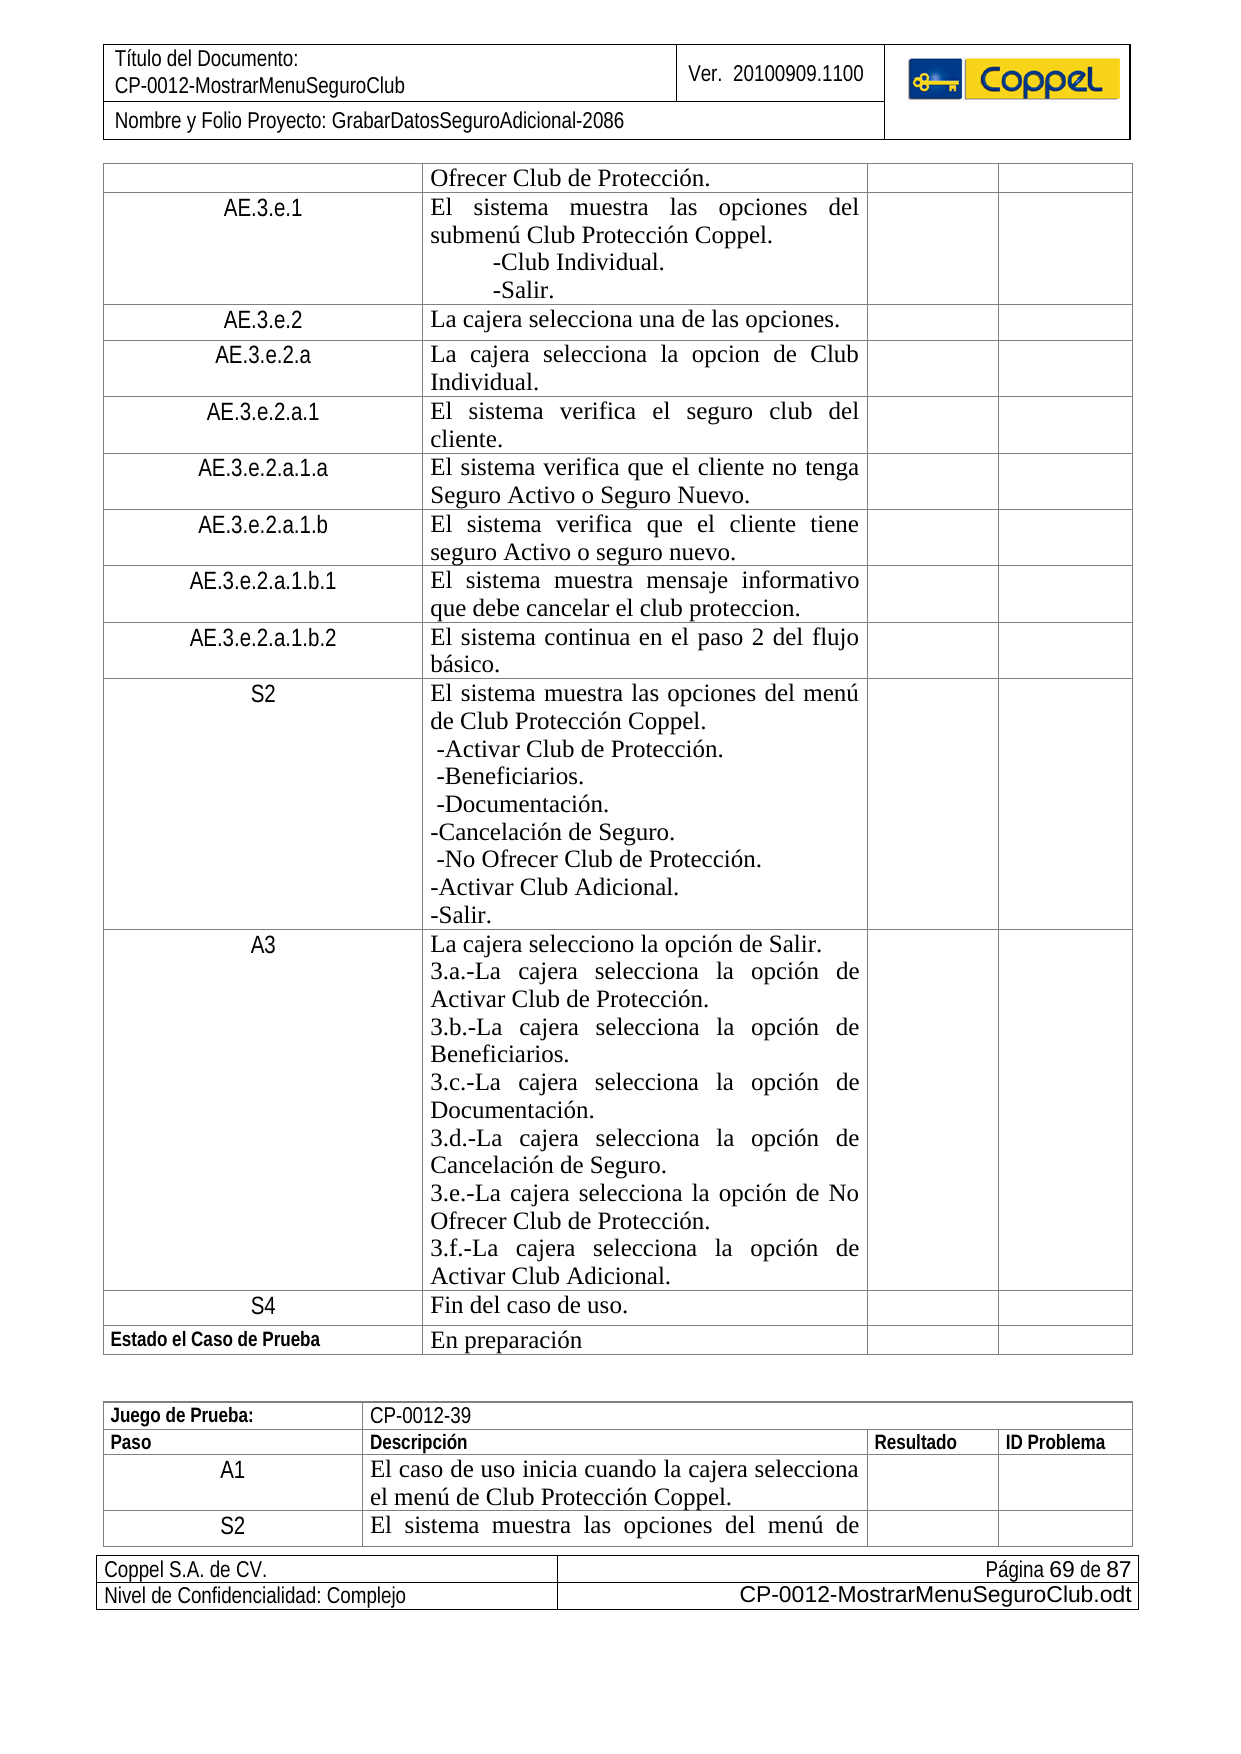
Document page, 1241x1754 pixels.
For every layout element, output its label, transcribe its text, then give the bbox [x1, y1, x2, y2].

table_cell Estado el Caso de Prueba [104, 1326, 422, 1354]
table_cell [999, 1291, 1132, 1325]
table_cell A3 [104, 930, 422, 1290]
table_cell [868, 510, 998, 565]
table_cell [999, 341, 1132, 396]
table_cell [999, 623, 1132, 678]
table_cell [999, 1455, 1132, 1510]
table_cell La cajera selecciono la opción de Salir. 3.a.-La cajera selecciona la opción de Activar Club de Protección. 3.b.-La cajera selecciona la opción de Beneficiarios. 3.c.-La cajera selecciona la opción de Documentación. 3.d.-La cajera selecciona la opción de Cancelación de Seguro. 3.e.-La cajera selecciona la opción de No Ofrecer Club de Protección. 3.f.-La cajera selecciona la opción de Activar Club Adicional. [423, 930, 867, 1290]
table_cell Paso [104, 1430, 362, 1454]
table_cell ID Problema [999, 1430, 1132, 1454]
table_cell [868, 566, 998, 622]
table_cell El sistema muestra las opciones del submenú Club Protección Coppel. -Club Individual. -Salir. [423, 193, 867, 304]
table_cell S4 [104, 1291, 422, 1325]
table_cell El sistema verifica que el cliente no tenga Seguro Activo o Seguro Nuevo. [423, 454, 867, 509]
table_cell AE.3.e.2.a.1 [104, 397, 422, 452]
table_cell En preparación [423, 1326, 867, 1354]
table_cell [999, 566, 1132, 622]
table_cell [868, 341, 998, 396]
table_header CP-0012-39 [363, 1403, 1132, 1429]
table_cell Resultado [868, 1430, 998, 1454]
table_cell Descripción [363, 1430, 867, 1454]
table_cell La cajera selecciona la opcion de Club Individual. [423, 341, 867, 396]
table_cell [999, 1326, 1132, 1354]
table_cell AE.3.e.1 [104, 193, 422, 304]
table_cell S2 [104, 1511, 362, 1546]
table_cell [999, 193, 1132, 304]
table_cell El sistema verifica el seguro club del cliente. [423, 397, 867, 452]
table_cell [868, 164, 998, 192]
table_header Juego de Prueba: [104, 1403, 362, 1429]
table_cell S2 [104, 679, 422, 929]
table_cell [999, 510, 1132, 565]
table_cell [868, 623, 998, 678]
table_cell El sistema verifica que el cliente tiene seguro Activo o seguro nuevo. [423, 510, 867, 565]
table_cell [868, 1455, 998, 1510]
table_cell AE.3.e.2.a [104, 341, 422, 396]
table_cell [999, 164, 1132, 192]
table_cell El caso de uso inicia cuando la cajera selecciona el menú de Club Protección Coppel. [363, 1455, 867, 1510]
table_cell El sistema muestra las opciones del menú de [363, 1511, 867, 1546]
table_cell [868, 1511, 998, 1546]
table_cell [999, 1511, 1132, 1546]
table_cell AE.3.e.2 [104, 305, 422, 339]
table_cell AE.3.e.2.a.1.b.1 [104, 566, 422, 622]
table_cell [868, 1326, 998, 1354]
table_cell [868, 930, 998, 1290]
table_cell [868, 1291, 998, 1325]
table_cell El sistema continua en el paso 2 del flujo básico. [423, 623, 867, 678]
table_cell [999, 679, 1132, 929]
table_cell A1 [104, 1455, 362, 1510]
table_cell [999, 305, 1132, 339]
table_cell Ofrecer Club de Protección. [423, 164, 867, 192]
table_cell [868, 397, 998, 452]
table_cell AE.3.e.2.a.1.b [104, 510, 422, 565]
table_cell [999, 930, 1132, 1290]
table_cell Fin del caso de uso. [423, 1291, 867, 1325]
table_cell [999, 397, 1132, 452]
table_cell AE.3.e.2.a.1.a [104, 454, 422, 509]
table_cell [868, 454, 998, 509]
table_cell [999, 454, 1132, 509]
table_cell [868, 305, 998, 339]
table_cell AE.3.e.2.a.1.b.2 [104, 623, 422, 678]
table_cell El sistema muestra mensaje informativo que debe cancelar el club proteccion. [423, 566, 867, 622]
table_cell [868, 679, 998, 929]
table_cell [104, 164, 422, 192]
table_cell El sistema muestra las opciones del menú de Club Protección Coppel. -Activar Club de Protección. -Beneficiarios. -Documentación. -Cancelación de Seguro. -No Ofrecer Club de Protección. -Activar Club Adicional. -Salir. [423, 679, 867, 929]
table_cell La cajera selecciona una de las opciones. [423, 305, 867, 339]
table_cell [868, 193, 998, 304]
